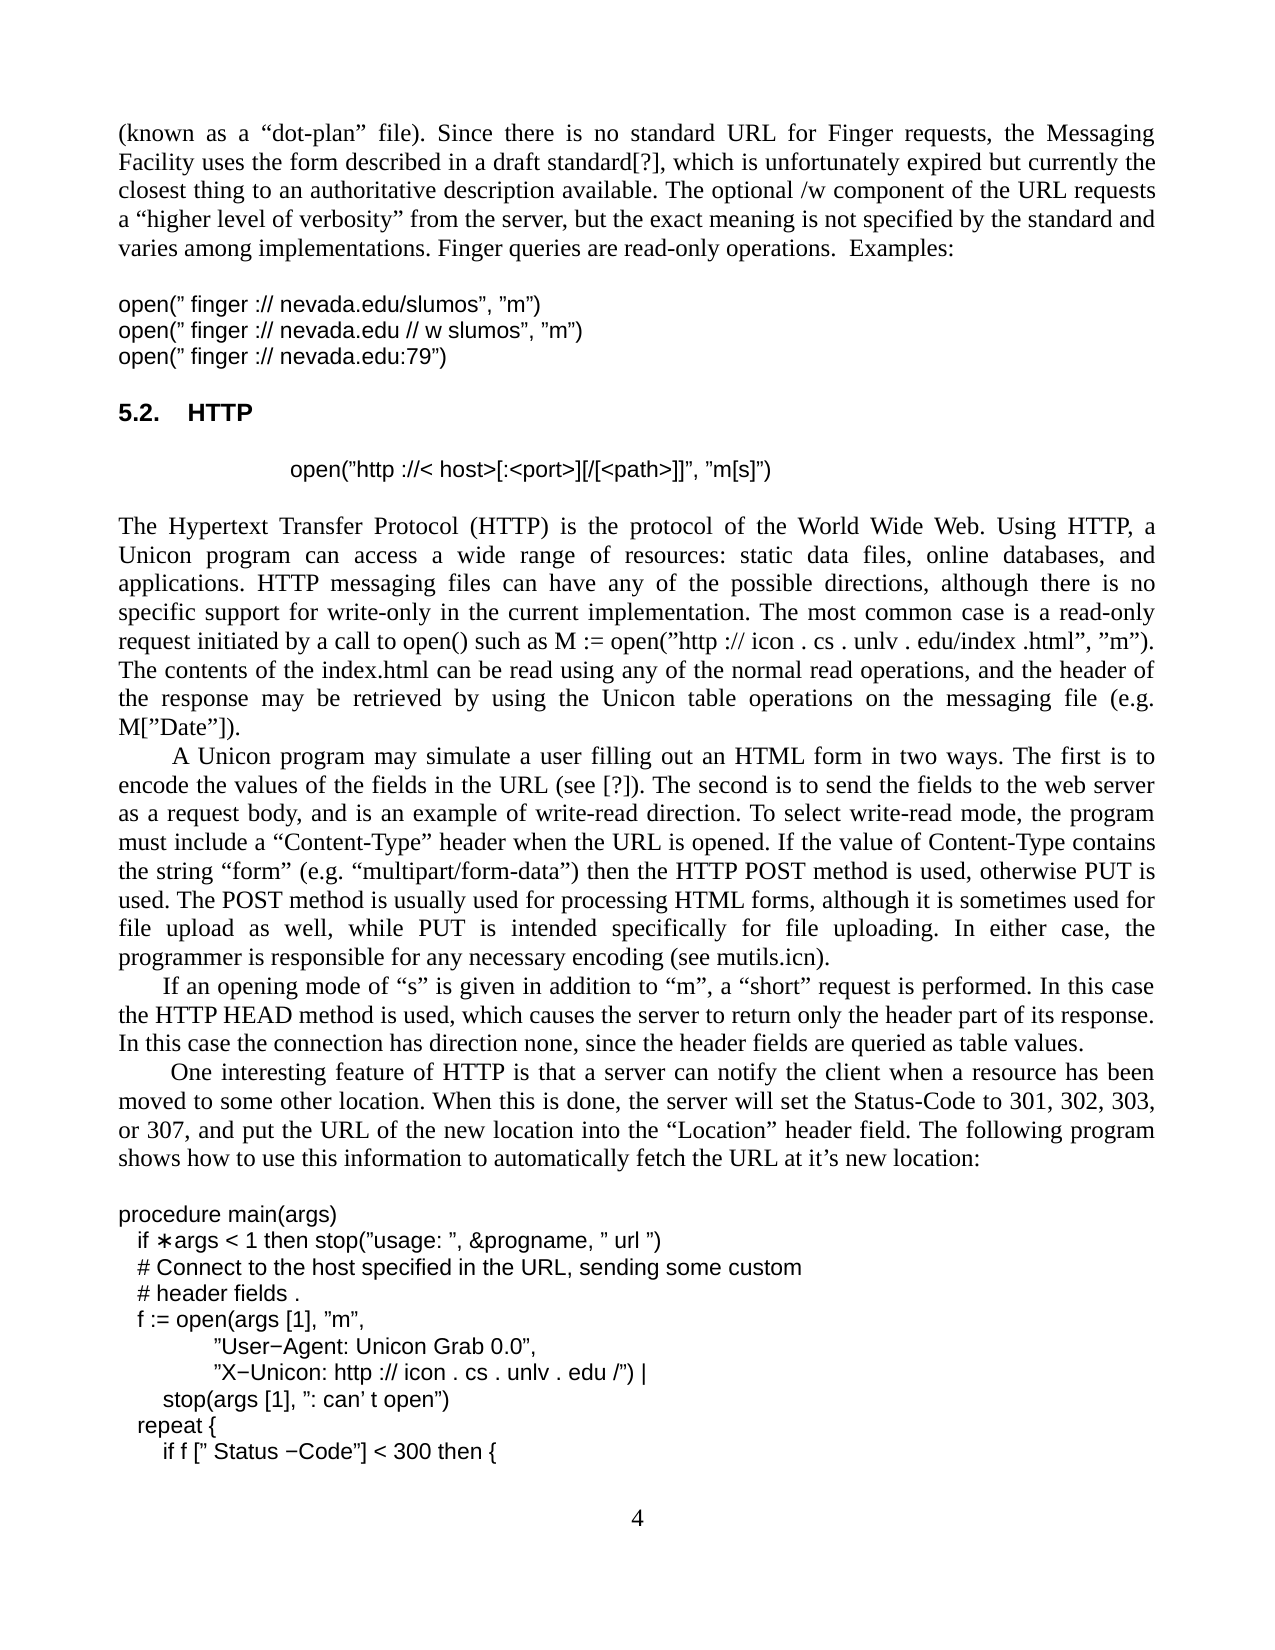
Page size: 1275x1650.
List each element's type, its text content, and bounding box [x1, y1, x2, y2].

text ”X−Unicon: http :// icon . cs . unlv . edu /”) | [118, 1359, 1157, 1386]
text open(” finger :// nevada.edu:79”) [118, 343, 1157, 370]
text open(” finger :// nevada.edu/slumos”, ”m”) [118, 291, 1157, 317]
text If an opening mode of “s” is given in addition to “m”, a “short” request is performed. In this case the HTTP HEAD method is used, which causes the server to return only the header part of its response. In this case the connection has direction none, since the header fields are queried as table values. [118, 971, 1157, 1057]
text if f [” Status −Code”] < 300 then { [118, 1438, 1157, 1464]
text if ∗args < 1 then stop(”usage: ”, &progname, ” url ”) [118, 1227, 1157, 1254]
text repeat { [118, 1412, 1157, 1438]
text A Unicon program may simulate a user filling out an HTML form in two ways. The first is to encode the values of the fields in the URL (see [?]). The second is to send the fields to the web server as a request body, and is an example of write-read direction. To select write-read mode, the program must include a “Content-Type” header when the URL is opened. If the value of Content-Type contains the string “form” (e.g. “multipart/form-data”) then the HTTP POST method is used, otherwise PUT is used. The POST method is usually used for processing HTML forms, although it is sometimes used for file upload as well, while PUT is intended specifically for file uploading. In either case, the programmer is responsible for any necessary encoding (see mutils.icn). [118, 741, 1157, 971]
text The Hypertext Transfer Protocol (HTTP) is the protocol of the World Wide Web. Using HTTP, a Unicon program can access a wide range of resources: static data files, online databases, and applications. HTTP messaging files can have any of the possible directions, although there is no specific support for write-only in the current implementation. The most common case is a read-only request initiated by a call to open() such as M := open(”http :// icon . cs . unlv . edu/index .html”, ”m”). The contents of the index.html can be read using any of the normal read operations, and the header of the response may be retrieved by using the Unicon table operations on the messaging file (e.g. M[”Date”]). [118, 511, 1157, 741]
text (known as a “dot-plan” file). Since there is no standard URL for Finger requests, the Messaging Facility uses the form described in a draft standard[?], which is unfortunately expired but currently the closest thing to an authoritative description available. The optional /w component of the URL requests a “higher level of verbosity” from the server, but the exact meaning is not specified by the standard and varies among implementations. Finger queries are read-only operations. Examples: [118, 118, 1157, 262]
text # Connect to the host specified in the URL, sending some custom [118, 1254, 1157, 1280]
text One interesting feature of HTTP is that a server can notify the client when a resource has been moved to some other location. When this is done, the server will set the Status-Code to 301, 302, 303, or 307, and put the URL of the new location into the “Location” header field. The following program shows how to use this information to automatically fetch the URL at it’s new location: [118, 1057, 1157, 1172]
text # header fields . [118, 1280, 1157, 1306]
text f := open(args [1], ”m”, [118, 1306, 1157, 1333]
text ”User−Agent: Unicon Grab 0.0”, [118, 1333, 1157, 1359]
text procedure main(args) [118, 1201, 1157, 1227]
text 5.2. HTTP [118, 398, 1157, 427]
text stop(args [1], ”: can’ t open”) [118, 1386, 1157, 1412]
text open(”http ://< host>[:<port>][/[<path>]]”, ”m[s]”) [118, 456, 1157, 482]
text open(” finger :// nevada.edu // w slumos”, ”m”) [118, 317, 1157, 343]
